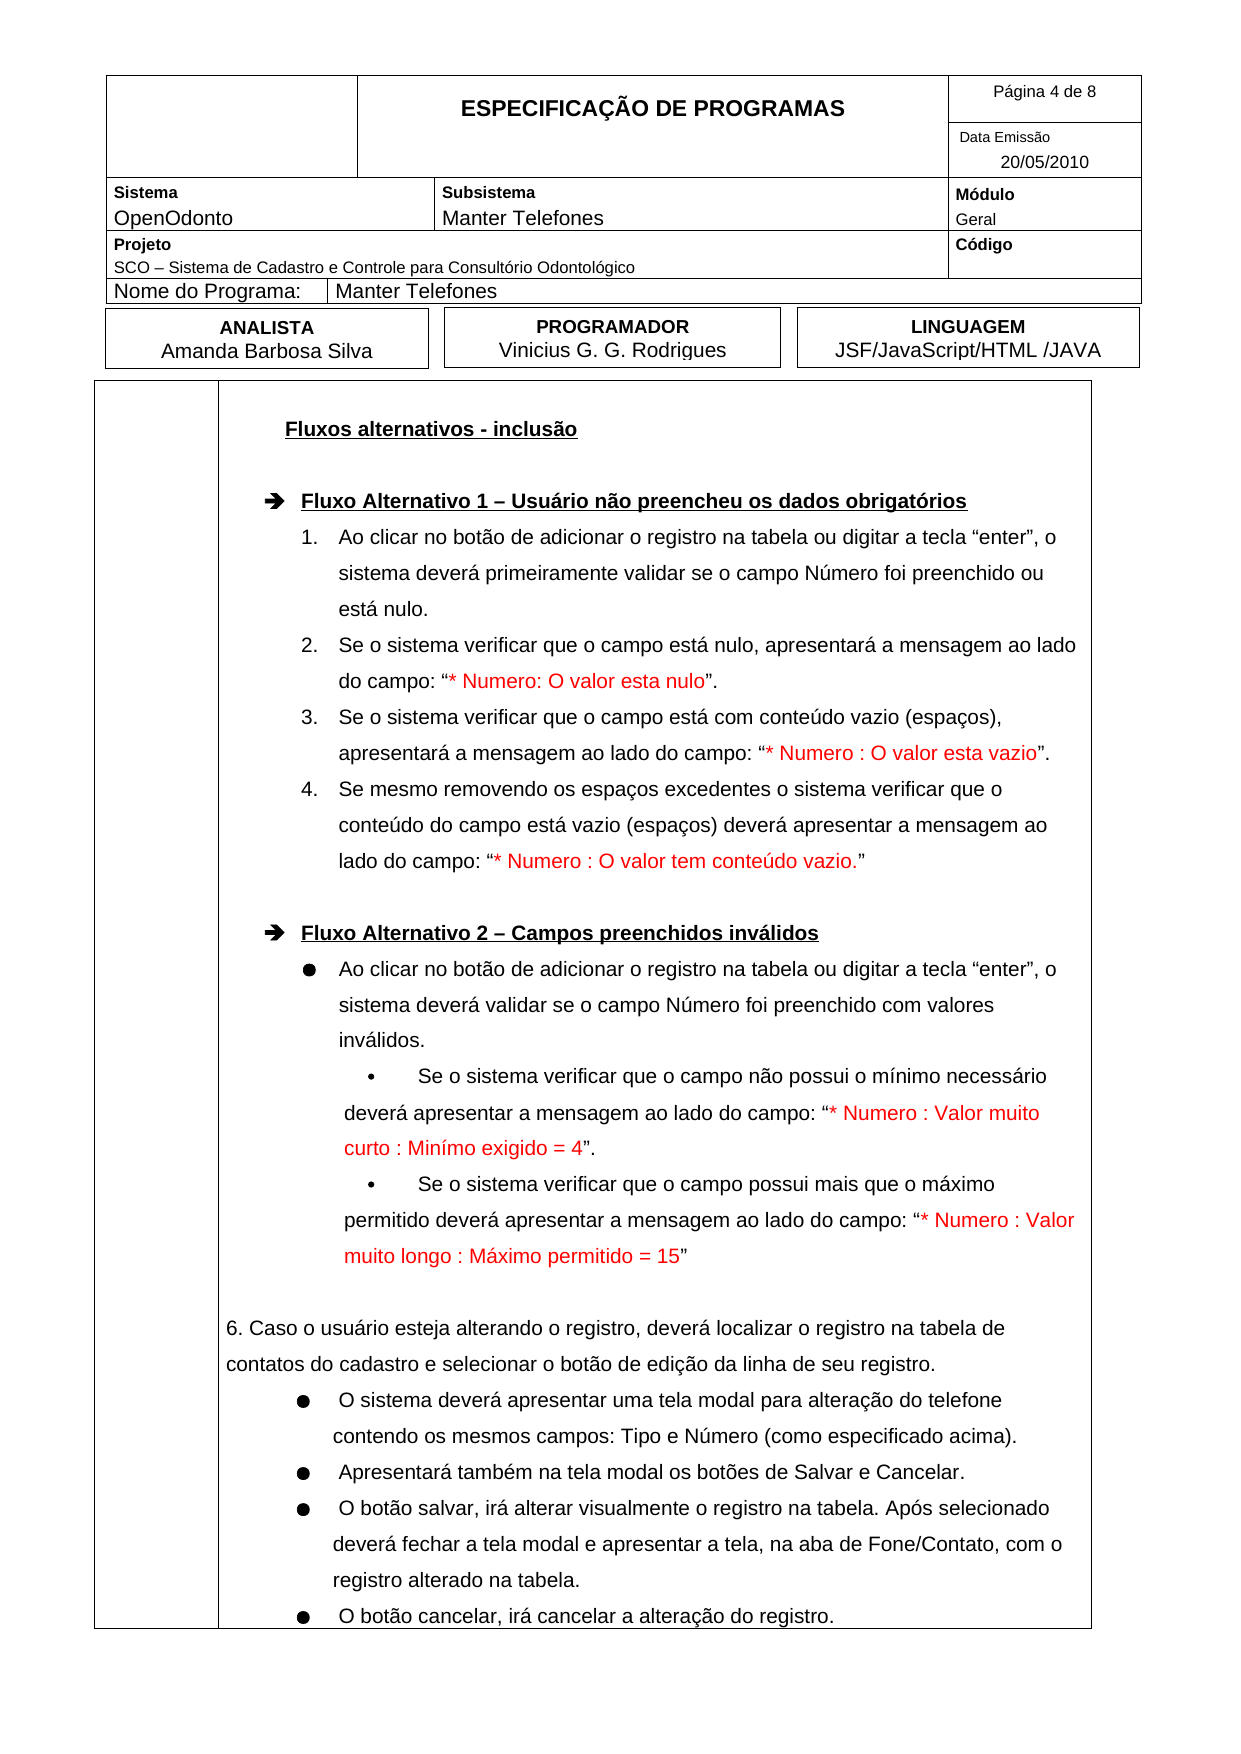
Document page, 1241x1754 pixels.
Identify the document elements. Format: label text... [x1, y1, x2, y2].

table_header [95, 381, 218, 1628]
table_header Fluxos alternativos - inclusão Fluxo Alternativo 1 – Usuário não preencheu os dados obrigatórios Ao clicar no botão de adicionar o registro na tabela ou digitar a tecla “enter”, o sistema deverá primeiramente validar se o campo Número foi preenchido ou está nulo. Se o sistema verificar que o campo está nulo, apresentará a mensagem ao lado do campo: “* Numero: O valor esta nulo”. Se o sistema verificar que o campo está com conteúdo vazio (espaços), apresentará a mensagem ao lado do campo: “* Numero : O valor esta vazio”. Se mesmo removendo os espaços excedentes o sistema verificar que o conteúdo do campo está vazio (espaços) deverá apresentar a mensagem ao lado do campo: “* Numero : O valor tem conteúdo vazio.” Fluxo Alternativo 2 – Campos preenchidos inválidos Ao clicar no botão de adicionar o registro na tabela ou digitar a tecla “enter”, o sistema deverá validar se o campo Número foi preenchido com valores inválidos. Se o sistema verificar que o campo não possui o mínimo necessário deverá apresentar a mensagem ao lado do campo: “* Numero : Valor muito curto : Minímo exigido = 4”. Se o sistema verificar que o campo possui mais que o máximo permitido deverá apresentar a mensagem ao lado do campo: “* Numero : Valor muito longo : Máximo permitido = 15” 6. Caso o usuário esteja alterando o registro, deverá localizar o registro na tabela de contatos do cadastro e selecionar o botão de edição da linha de seu registro. O sistema deverá apresentar uma tela modal para alteração do telefone contendo os mesmos campos: Tipo e Número (como especificado acima). Apresentará também na tela modal os botões de Salvar e Cancelar. O botão salvar, irá alterar visualmente o registro na tabela. Após selecionado deverá fechar a tela modal e apresentar a tela, na aba de Fone/Contato, com o registro alterado na tabela. O botão cancelar, irá cancelar a alteração do registro. [219, 381, 1091, 1628]
